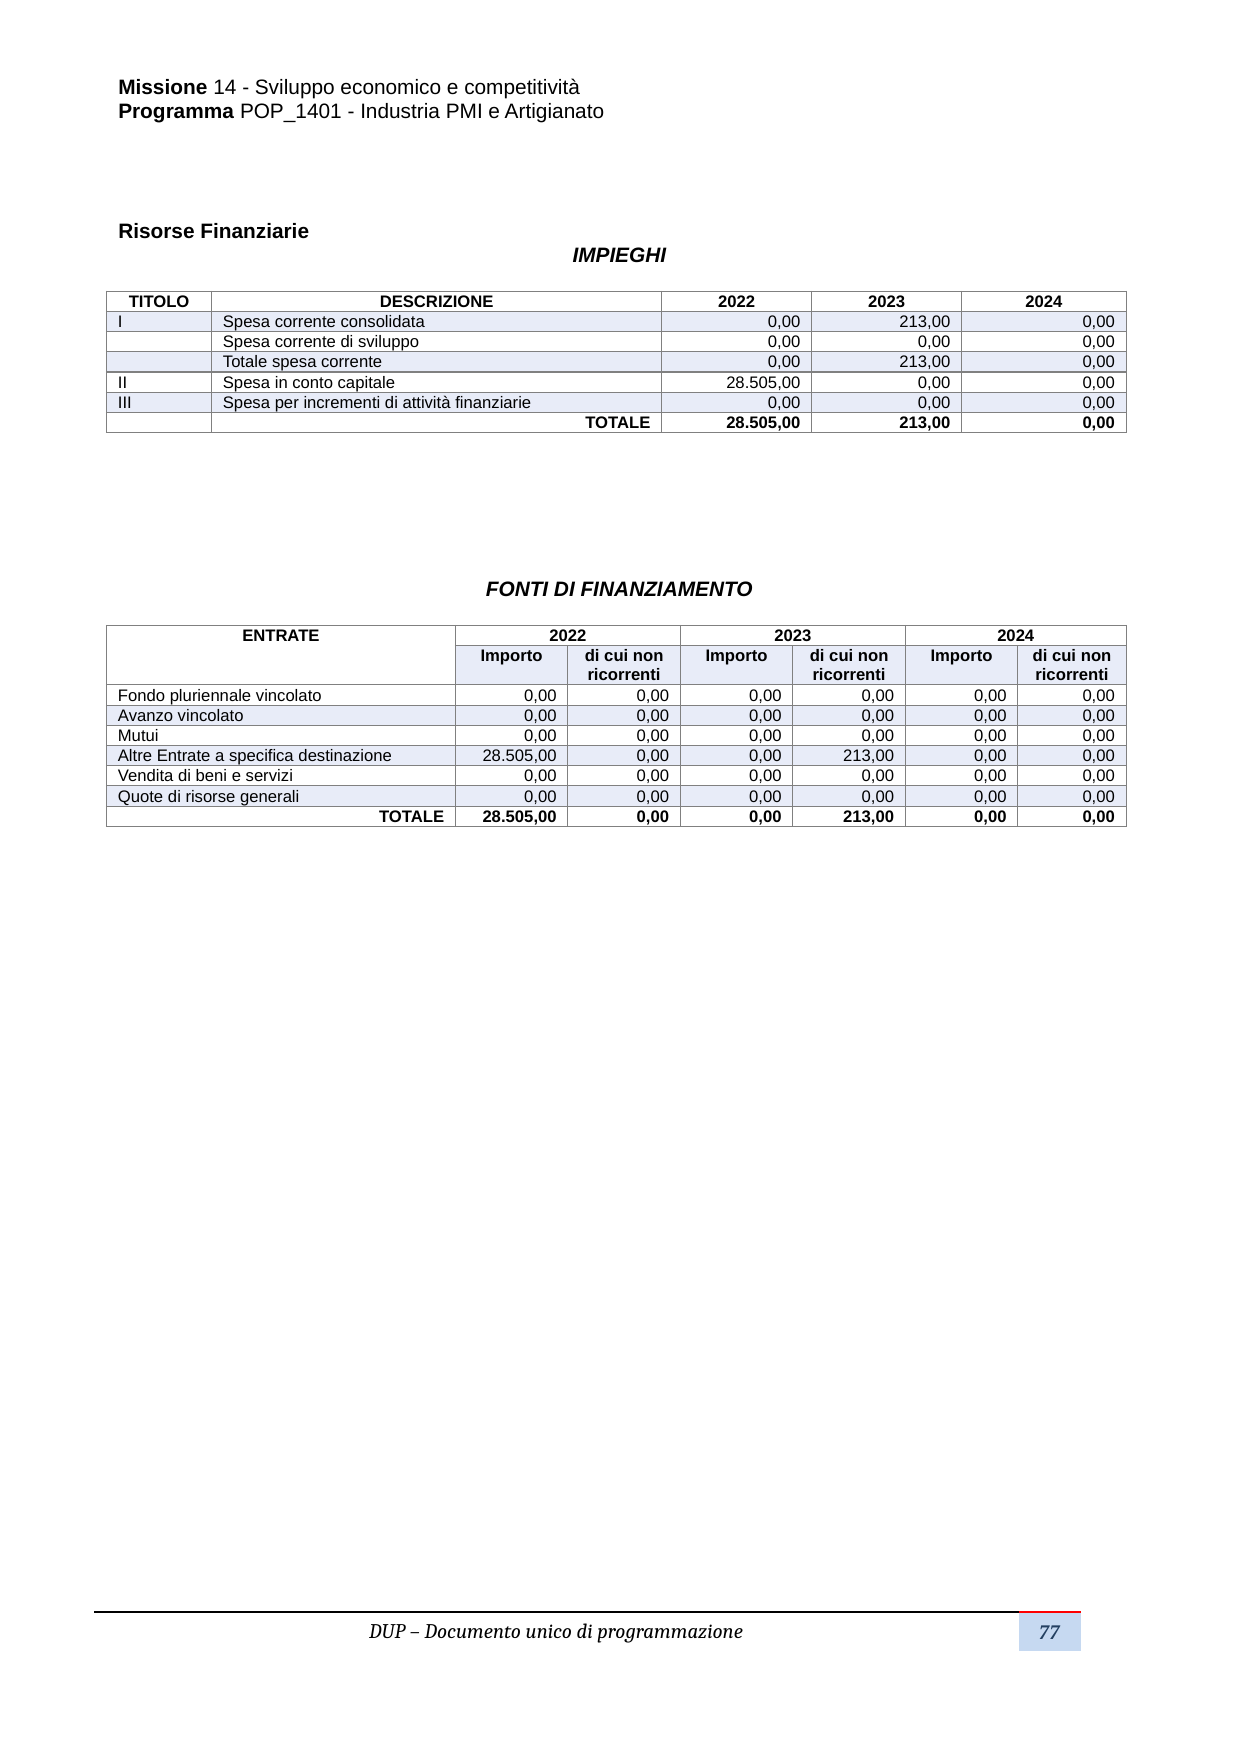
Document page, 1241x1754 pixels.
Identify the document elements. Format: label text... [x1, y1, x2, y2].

table_cell Vendita di beni e servizi [107, 766, 455, 785]
table_cell 0,00 [906, 766, 1017, 785]
table_cell 0,00 [793, 706, 905, 725]
table_cell Spesa corrente consolidata [212, 312, 661, 331]
table_cell 0,00 [1018, 807, 1126, 826]
table_cell 0,00 [681, 746, 792, 765]
table_cell 0,00 [962, 373, 1126, 392]
table_cell 0,00 [568, 685, 680, 704]
table_cell 0,00 [1018, 726, 1126, 745]
table_cell Spesa per incrementi di attività finanziarie [212, 393, 661, 412]
table_cell 0,00 [681, 786, 792, 806]
table_cell 0,00 [568, 706, 680, 725]
table_cell 213,00 [793, 746, 905, 765]
table_cell 0,00 [662, 352, 811, 371]
table_header ENTRATE [107, 626, 455, 684]
table_cell Importo [906, 646, 1017, 684]
table_cell Fondo pluriennale vincolato [107, 685, 455, 704]
table_cell di cui non ricorrenti [793, 646, 905, 684]
table_cell 0,00 [568, 766, 680, 785]
table_cell 0,00 [962, 393, 1126, 412]
table_cell 0,00 [962, 312, 1126, 331]
text Missione 14 - Sviluppo economico e competitività [118, 75, 1122, 99]
table_header DESCRIZIONE [212, 292, 661, 311]
table_cell 0,00 [456, 706, 567, 725]
table_cell 0,00 [568, 807, 680, 826]
table_cell 0,00 [962, 352, 1126, 371]
table_cell 0,00 [662, 393, 811, 412]
table_cell 0,00 [1018, 786, 1126, 806]
table_cell Altre Entrate a specifica destinazione [107, 746, 455, 765]
table_cell 0,00 [793, 685, 905, 704]
table_cell 28.505,00 [662, 373, 811, 392]
table_cell 0,00 [681, 807, 792, 826]
table_cell 0,00 [1018, 766, 1126, 785]
table_cell 28.505,00 [662, 413, 811, 432]
table_cell 0,00 [906, 786, 1017, 806]
table_cell [107, 332, 211, 351]
table_header 2022 [662, 292, 811, 311]
table_cell 0,00 [962, 332, 1126, 351]
table_header TITOLO [107, 292, 211, 311]
table_cell 213,00 [793, 807, 905, 826]
table_cell [107, 413, 211, 432]
text FONTI DI FINANZIAMENTO [118, 577, 1122, 601]
table_cell 0,00 [681, 766, 792, 785]
table_cell 0,00 [793, 726, 905, 745]
table_cell 0,00 [906, 807, 1017, 826]
table_header 2024 [906, 626, 1126, 645]
table_cell 213,00 [812, 352, 961, 371]
table_cell Avanzo vincolato [107, 706, 455, 725]
table_cell 0,00 [906, 685, 1017, 704]
table_cell 0,00 [1018, 746, 1126, 765]
text Programma POP_1401 - Industria PMI e Artigianato [118, 99, 1122, 123]
table_cell Totale spesa corrente [212, 352, 661, 371]
table_cell 0,00 [1018, 706, 1126, 725]
table_header 2023 [812, 292, 961, 311]
table_cell 0,00 [568, 746, 680, 765]
table_cell di cui non ricorrenti [568, 646, 680, 684]
table_cell 0,00 [456, 786, 567, 806]
table_cell TOTALE [212, 413, 661, 432]
table_header 2024 [962, 292, 1126, 311]
table_cell 0,00 [456, 766, 567, 785]
table_cell 0,00 [662, 332, 811, 351]
table_cell 0,00 [681, 685, 792, 704]
table_cell 0,00 [568, 786, 680, 806]
table_cell 0,00 [906, 706, 1017, 725]
table_cell 0,00 [456, 726, 567, 745]
table_header 2022 [456, 626, 680, 645]
table_cell 0,00 [906, 746, 1017, 765]
table_cell 0,00 [793, 786, 905, 806]
table_cell 0,00 [793, 766, 905, 785]
table_cell 0,00 [681, 706, 792, 725]
table_cell III [107, 393, 211, 412]
table_cell 213,00 [812, 413, 961, 432]
table_cell 0,00 [681, 726, 792, 745]
table_cell Mutui [107, 726, 455, 745]
table_cell Spesa corrente di sviluppo [212, 332, 661, 351]
table_cell 0,00 [662, 312, 811, 331]
table_cell 0,00 [812, 393, 961, 412]
table_cell I [107, 312, 211, 331]
text IMPIEGHI [118, 243, 1122, 267]
table_cell Quote di risorse generali [107, 786, 455, 806]
table_cell di cui non ricorrenti [1018, 646, 1126, 684]
table_cell 28.505,00 [456, 746, 567, 765]
table_cell 0,00 [962, 413, 1126, 432]
table_cell 0,00 [906, 726, 1017, 745]
table_cell 0,00 [568, 726, 680, 745]
table_cell [107, 352, 211, 371]
table_cell Importo [456, 646, 567, 684]
table_cell TOTALE [107, 807, 455, 826]
table_cell 28.505,00 [456, 807, 567, 826]
table_cell 0,00 [812, 332, 961, 351]
table_cell 213,00 [812, 312, 961, 331]
table_cell 0,00 [1018, 685, 1126, 704]
table_header 2023 [681, 626, 905, 645]
text Risorse Finanziarie [118, 219, 1122, 243]
table_cell 0,00 [812, 373, 961, 392]
table_cell Spesa in conto capitale [212, 373, 661, 392]
table_cell II [107, 373, 211, 392]
table_cell 0,00 [456, 685, 567, 704]
table_cell Importo [681, 646, 792, 684]
